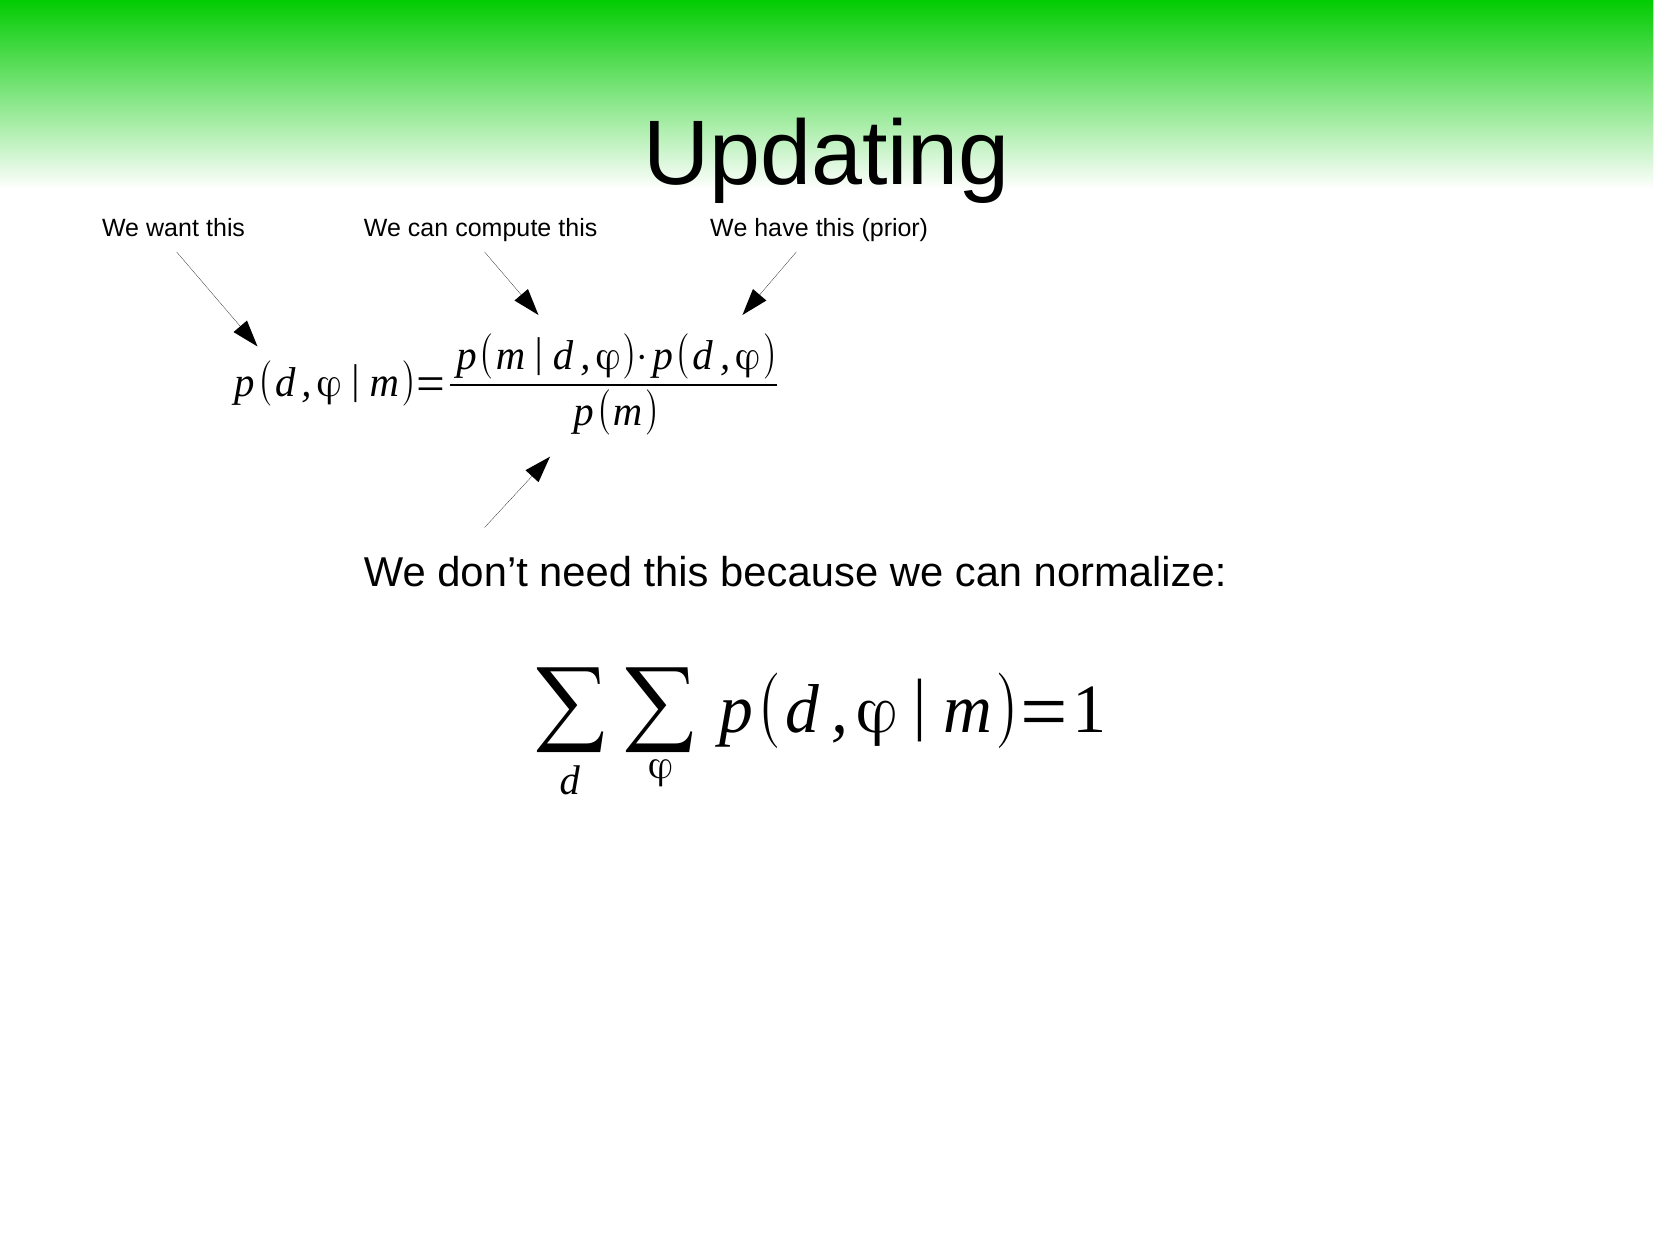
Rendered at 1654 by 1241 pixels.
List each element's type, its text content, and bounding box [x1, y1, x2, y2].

chart [226, 331, 783, 438]
text_box We don’t need this because we can normalize: [349, 540, 1371, 649]
chart [527, 662, 1111, 804]
title Updating [82, 49, 1571, 257]
text_box [0, 0, 1654, 189]
text_box We want this [87, 206, 308, 273]
text_box We have this (prior) [695, 206, 993, 278]
text_box We can compute this [349, 206, 662, 278]
